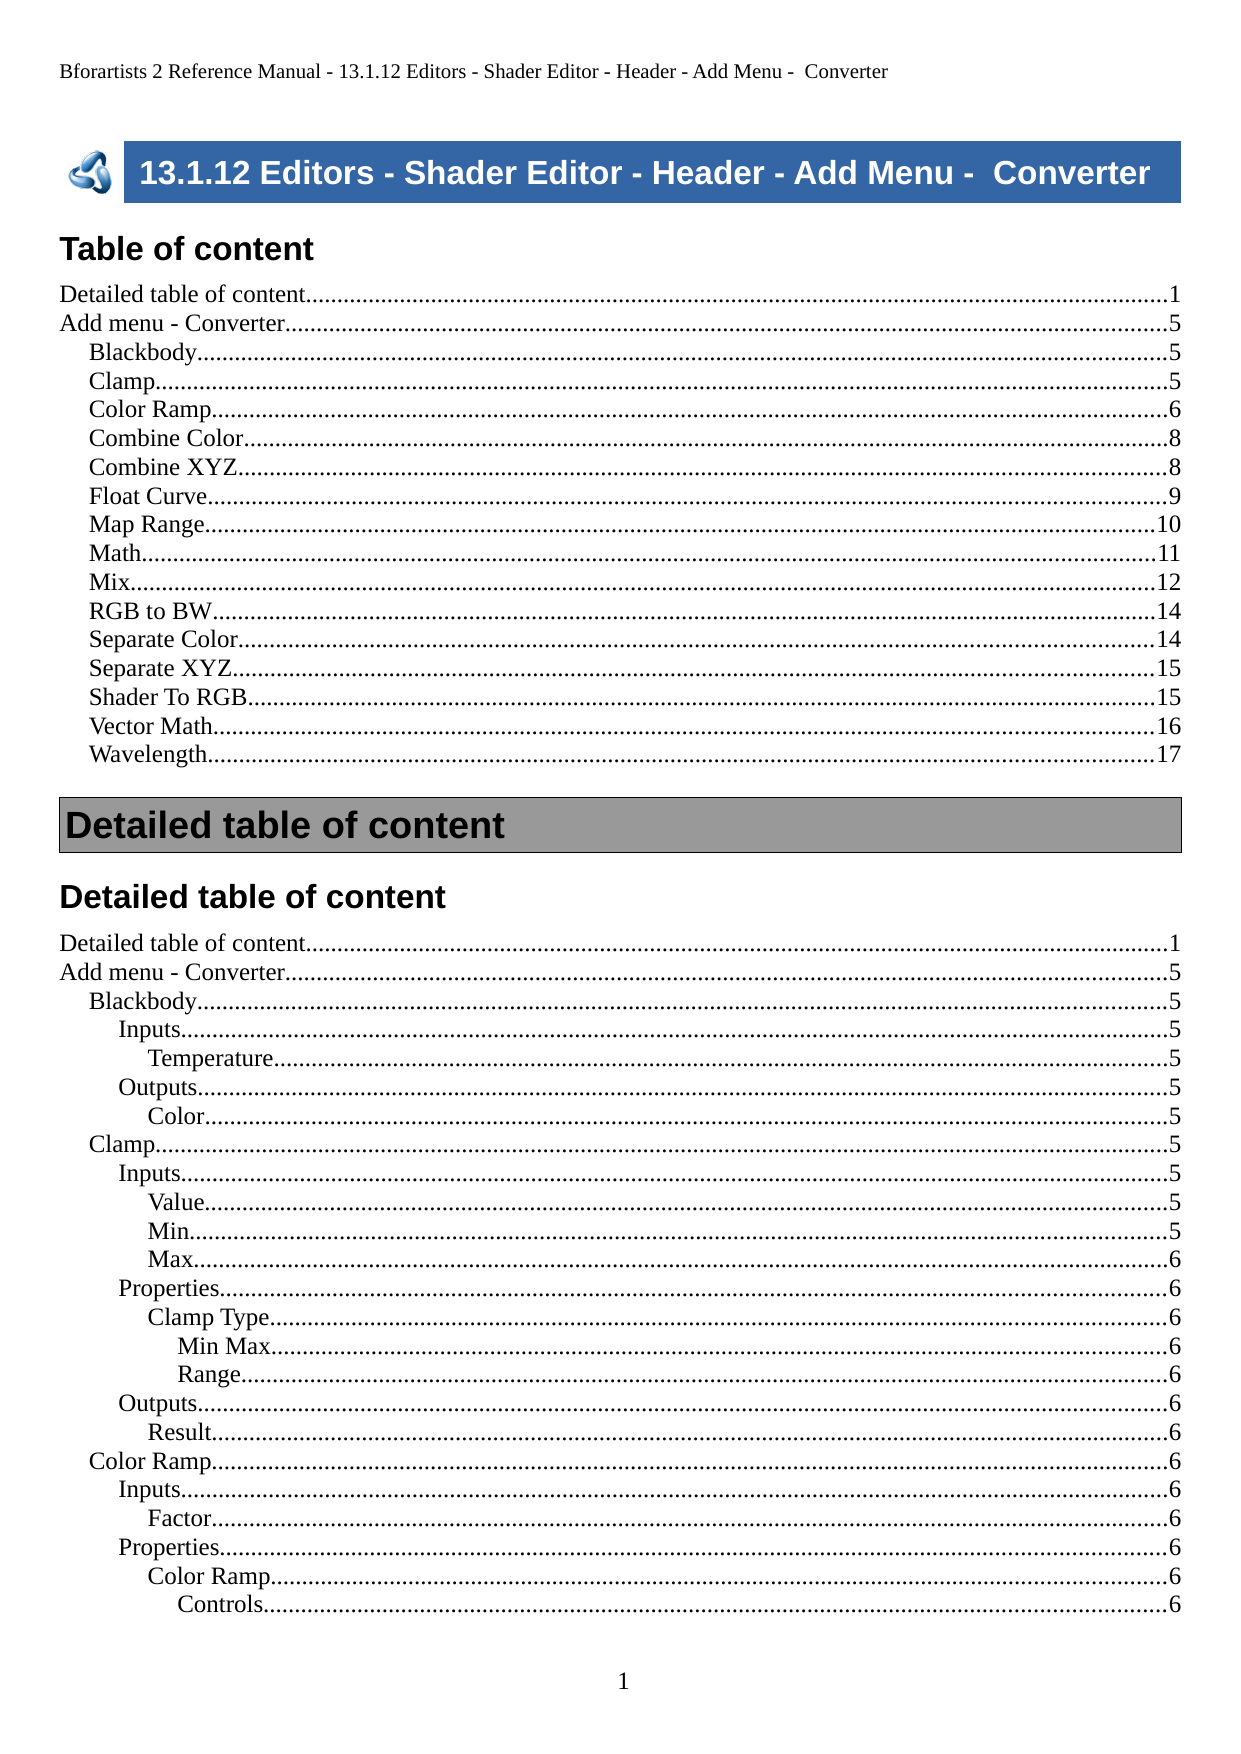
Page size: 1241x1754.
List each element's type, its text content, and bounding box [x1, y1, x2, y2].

text Factor 6 [147, 1503, 1181, 1532]
text Range 6 [177, 1359, 1181, 1388]
subtitle Detailed table of content [59, 877, 1181, 916]
text Color Ramp 6 [88, 394, 1181, 423]
text Combine XYZ 8 [88, 452, 1181, 481]
text Color Ramp 6 [88, 1446, 1181, 1474]
text Shader To RGB 15 [88, 682, 1181, 711]
picture [65, 147, 114, 197]
subtitle Table of content [59, 228, 1181, 267]
text Outputs 6 [118, 1388, 1181, 1417]
text Blackbody 5 [88, 986, 1181, 1014]
text Inputs 6 [118, 1474, 1181, 1503]
text Wavelength 17 [88, 739, 1181, 768]
text Inputs 5 [118, 1014, 1181, 1043]
text Math 11 [88, 538, 1181, 567]
text Add menu - Converter 5 [59, 957, 1181, 986]
text Properties 6 [118, 1532, 1181, 1561]
text Outputs 5 [118, 1072, 1181, 1101]
text Temperature 5 [147, 1043, 1181, 1072]
text Float Curve 9 [88, 481, 1181, 509]
text Mix 12 [88, 567, 1181, 596]
text Value 5 [147, 1187, 1181, 1216]
text Blackbody 5 [88, 337, 1181, 366]
text Clamp 5 [88, 366, 1181, 394]
table_header [59, 141, 124, 203]
text Clamp 5 [88, 1129, 1181, 1158]
text Separate Color 14 [88, 624, 1181, 653]
text Map Range 10 [88, 509, 1181, 538]
table_header 13.1.12 Editors - Shader Editor - Header - Add Menu - Converter [124, 141, 1181, 203]
text Result 6 [147, 1417, 1181, 1446]
text Properties 6 [118, 1273, 1181, 1302]
text Clamp Type 6 [147, 1302, 1181, 1331]
text RGB to BW 14 [88, 596, 1181, 624]
table_header Detailed table of content [60, 798, 1181, 852]
text Controls 6 [177, 1589, 1181, 1618]
text Inputs 5 [118, 1158, 1181, 1187]
text Min 5 [147, 1216, 1181, 1244]
text Color 5 [147, 1101, 1181, 1129]
text Min Max 6 [177, 1331, 1181, 1359]
text Detailed table of content 1 [59, 928, 1181, 957]
text Add menu - Converter 5 [59, 308, 1181, 337]
text Detailed table of content 1 [59, 279, 1181, 308]
text Color Ramp 6 [147, 1561, 1181, 1589]
text Combine Color 8 [88, 423, 1181, 452]
text Separate XYZ 15 [88, 653, 1181, 682]
text Max 6 [147, 1244, 1181, 1273]
text Vector Math 16 [88, 711, 1181, 739]
